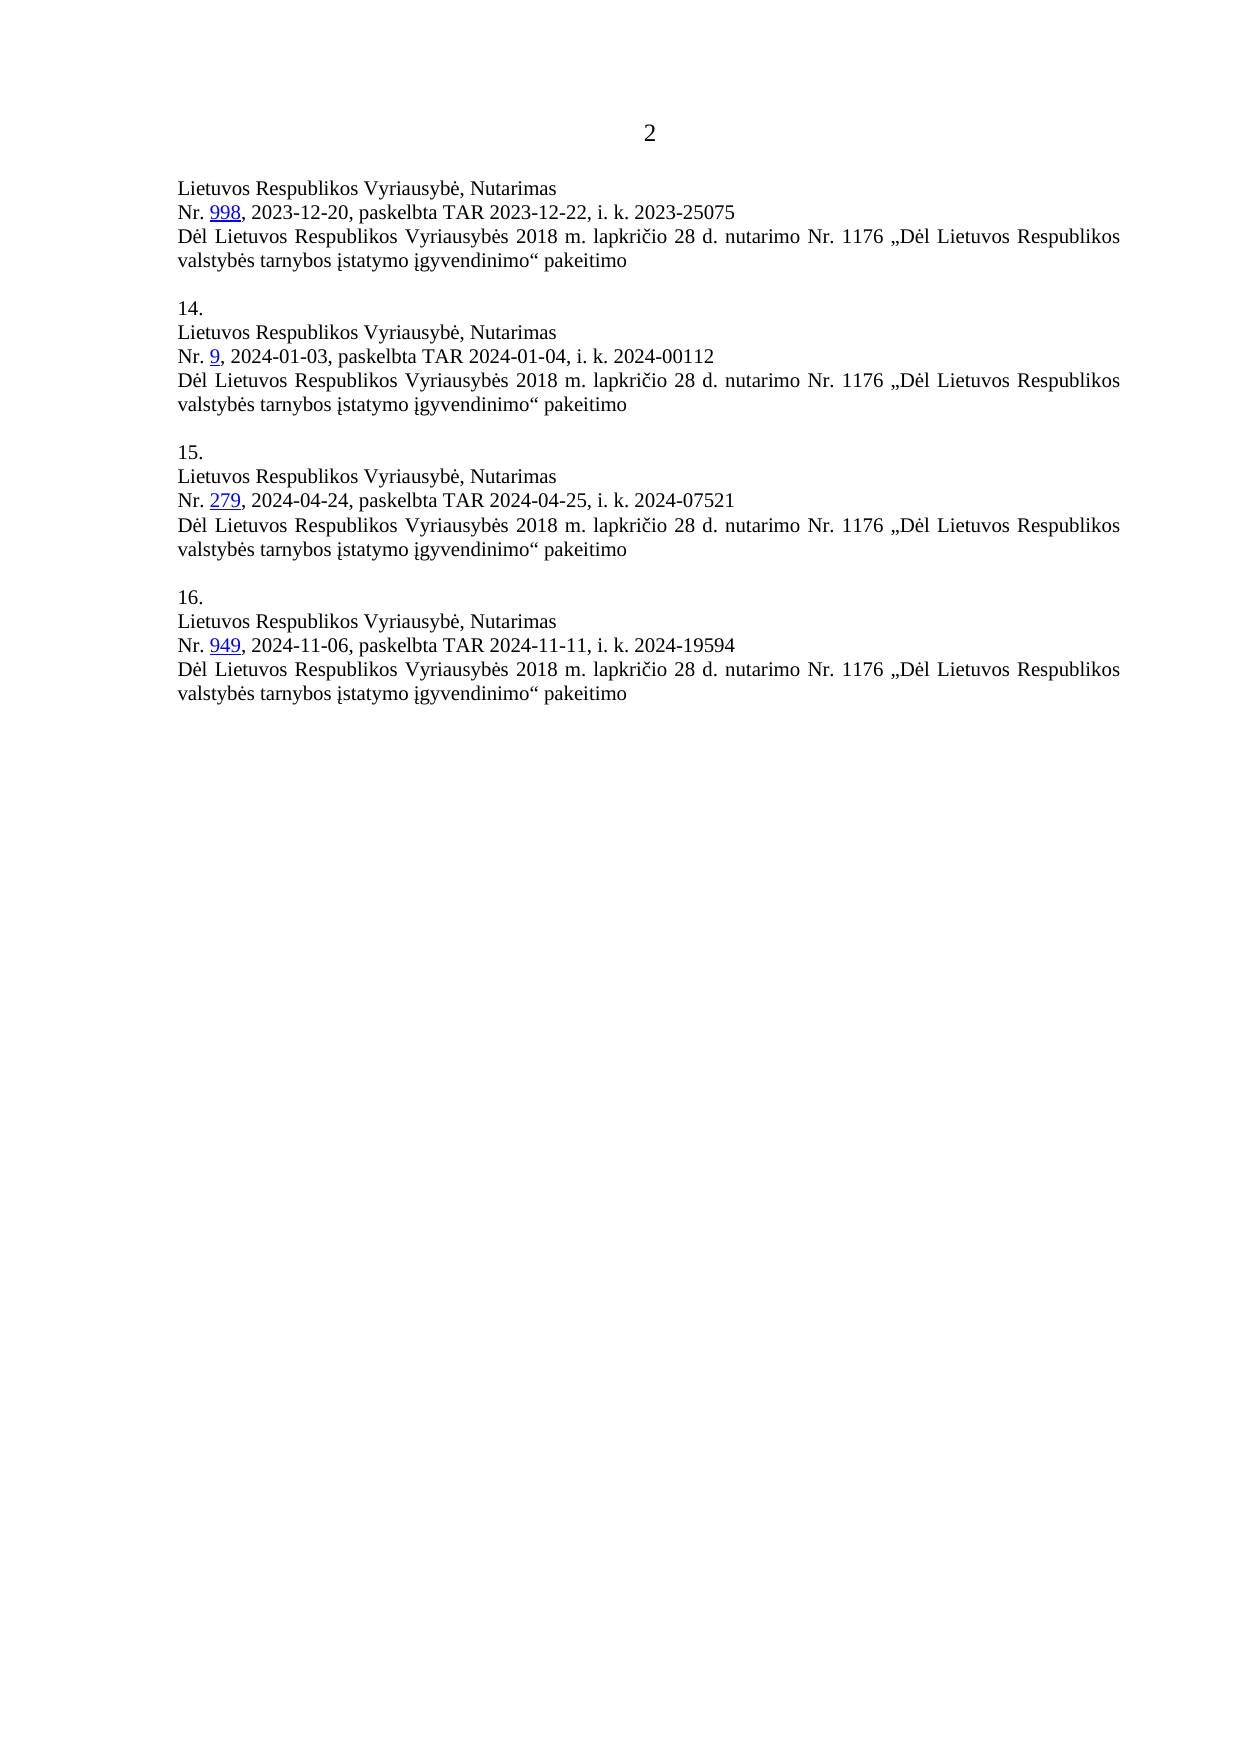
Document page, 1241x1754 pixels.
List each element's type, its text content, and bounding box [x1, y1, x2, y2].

text Nr. 949, 2024-11-06, paskelbta TAR 2024-11-11, i. k. 2024-19594 [177, 633, 1122, 657]
text Nr. 998, 2023-12-20, paskelbta TAR 2023-12-22, i. k. 2023-25075 [177, 200, 1122, 224]
text Lietuvos Respublikos Vyriausybė, Nutarimas [177, 609, 1122, 633]
text 15. [177, 440, 1122, 464]
text Lietuvos Respublikos Vyriausybė, Nutarimas [177, 320, 1122, 344]
text Dėl Lietuvos Respublikos Vyriausybės 2018 m. lapkričio 28 d. nutarimo Nr. 1176 „Dėl Lietuvos Respublikos valstybės tarnybos įstatymo įgyvendinimo“ pakeitimo [177, 512, 1122, 561]
text Lietuvos Respublikos Vyriausybė, Nutarimas [177, 464, 1122, 488]
text Dėl Lietuvos Respublikos Vyriausybės 2018 m. lapkričio 28 d. nutarimo Nr. 1176 „Dėl Lietuvos Respublikos valstybės tarnybos įstatymo įgyvendinimo“ pakeitimo [177, 657, 1122, 705]
text Dėl Lietuvos Respublikos Vyriausybės 2018 m. lapkričio 28 d. nutarimo Nr. 1176 „Dėl Lietuvos Respublikos valstybės tarnybos įstatymo įgyvendinimo“ pakeitimo [177, 368, 1122, 416]
text Nr. 279, 2024-04-24, paskelbta TAR 2024-04-25, i. k. 2024-07521 [177, 488, 1122, 512]
text 14. [177, 296, 1122, 320]
text Lietuvos Respublikos Vyriausybė, Nutarimas [177, 176, 1122, 200]
text Dėl Lietuvos Respublikos Vyriausybės 2018 m. lapkričio 28 d. nutarimo Nr. 1176 „Dėl Lietuvos Respublikos valstybės tarnybos įstatymo įgyvendinimo“ pakeitimo [177, 224, 1122, 272]
text Nr. 9, 2024-01-03, paskelbta TAR 2024-01-04, i. k. 2024-00112 [177, 344, 1122, 368]
text 16. [177, 585, 1122, 609]
